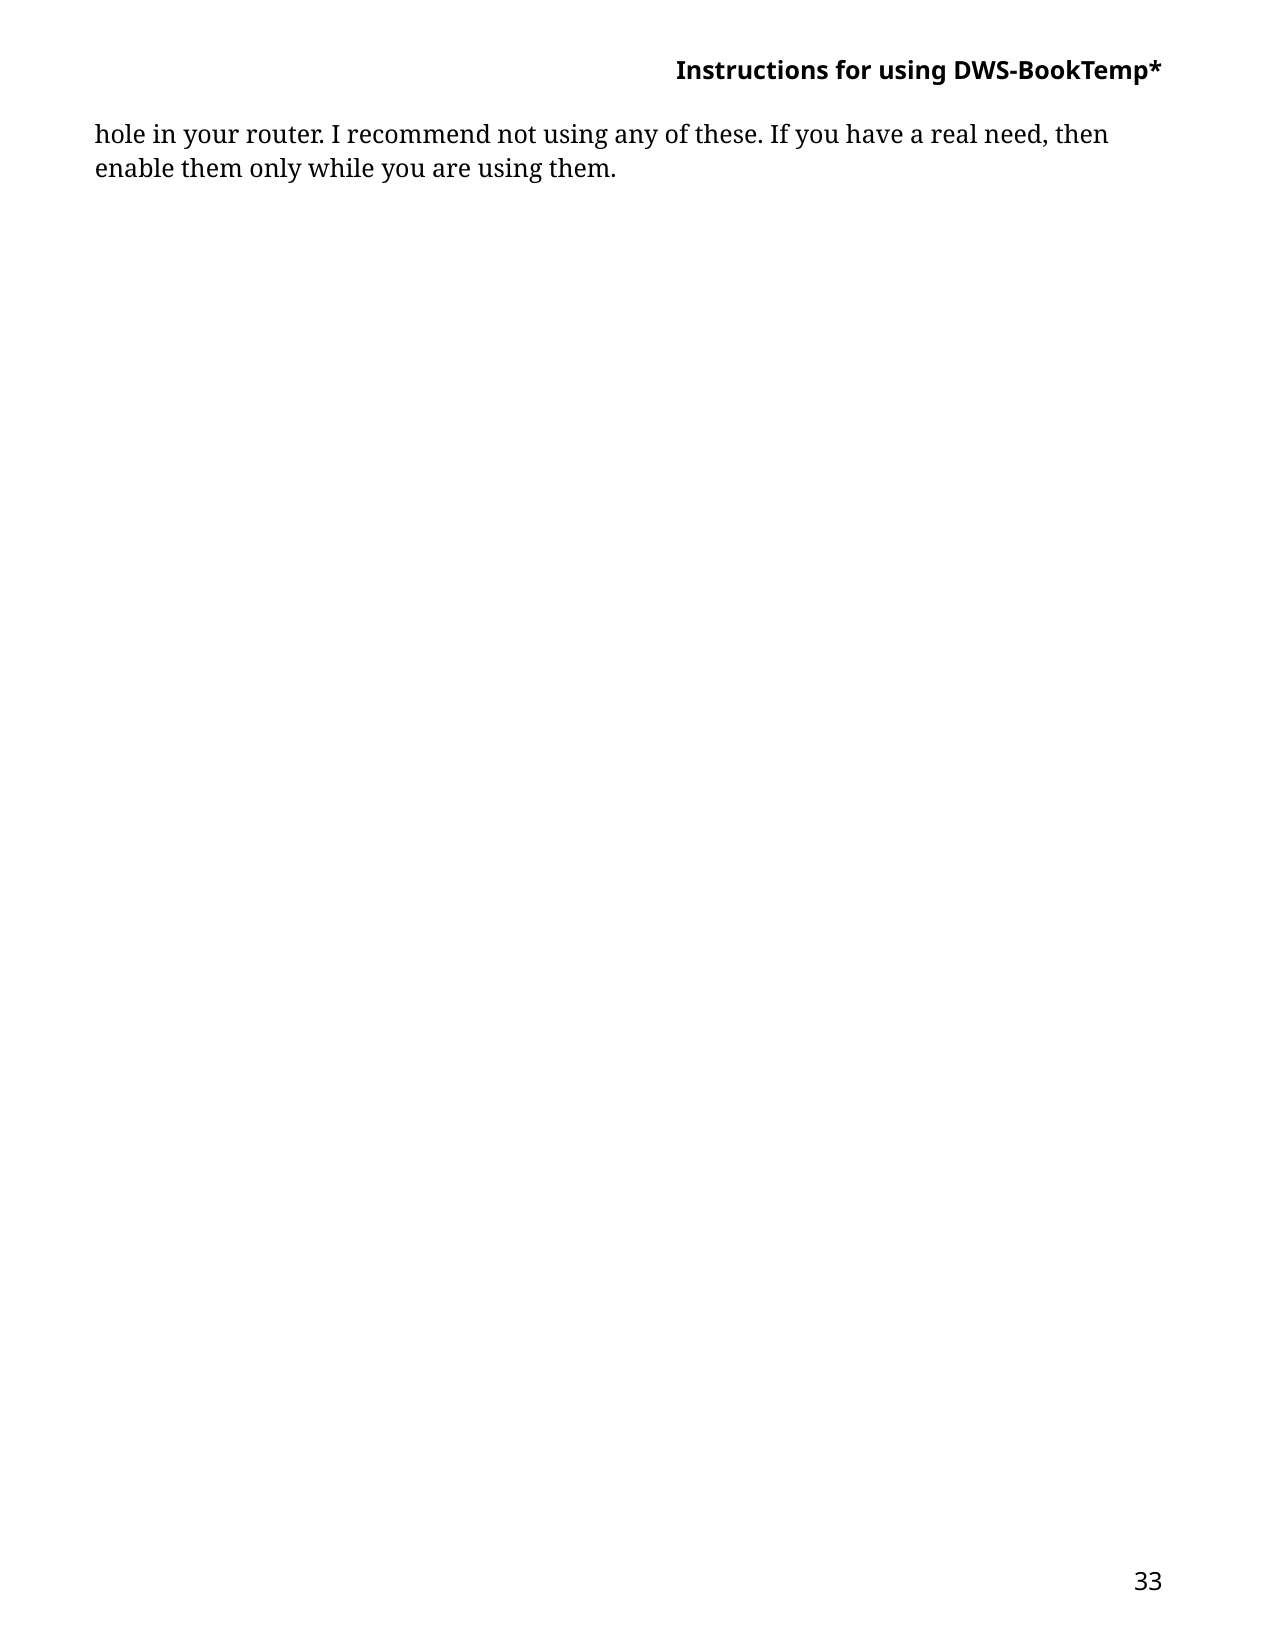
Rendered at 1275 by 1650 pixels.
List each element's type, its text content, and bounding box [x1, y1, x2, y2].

text hole in your router. I recommend not using any of these. If you have a real need, then enable them only while you are using them. [94, 117, 1162, 185]
